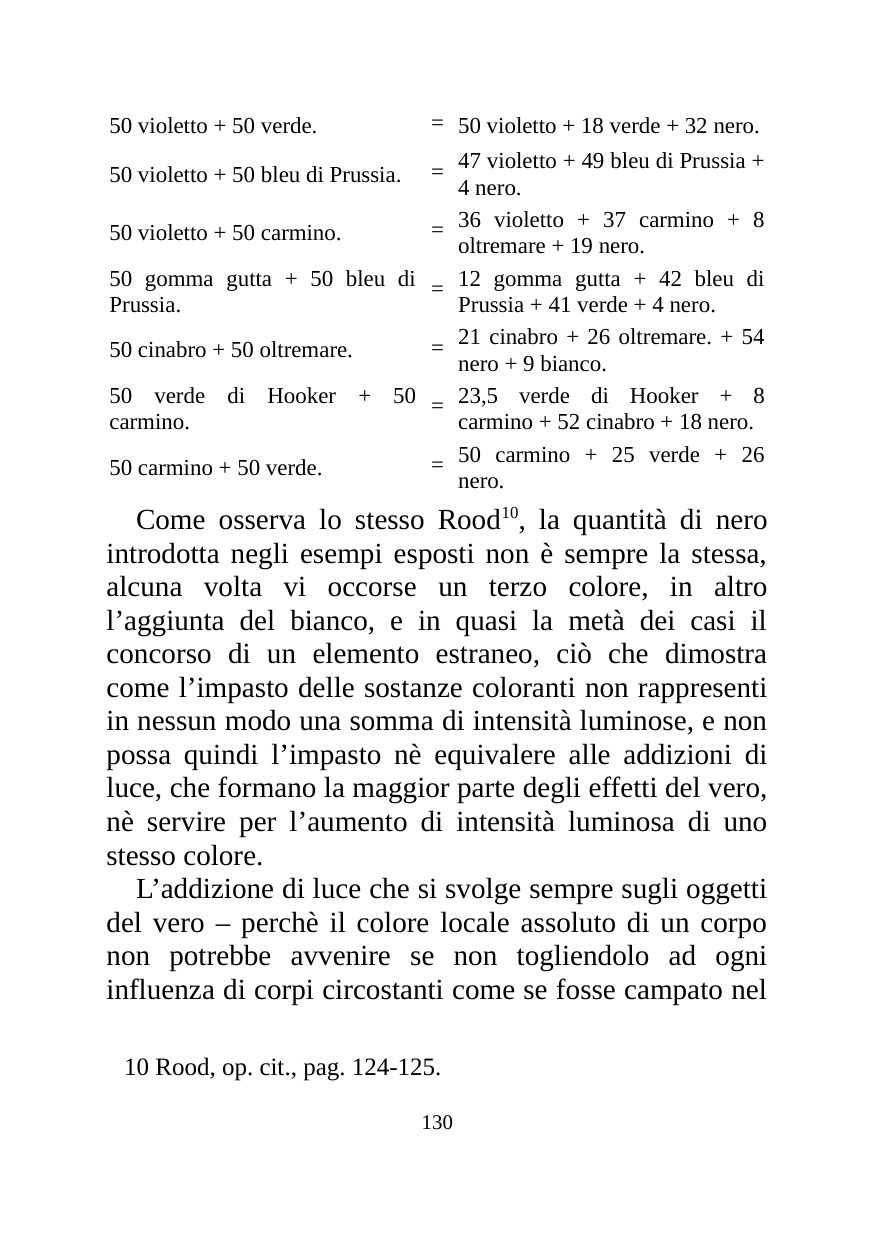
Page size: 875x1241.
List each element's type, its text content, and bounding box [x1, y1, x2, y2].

table_cell 36 violetto + 37 carmino + 8 oltremare + 19 nero. [449, 204, 768, 262]
table_cell = [425, 146, 449, 203]
text Come osserva lo stesso Rood, la quantità di nero introdotta negli esempi esposti non è sempre la stessa, alcuna volta vi occorse un terzo colore, in altro l’aggiunta del bianco, e in quasi la metà dei casi il concorso di un elemento estraneo, ciò che dimostra come l’impasto delle sostanze coloranti non rappresenti in nessun modo una somma di intensità luminose, e non possa quindi l’impasto nè equivalere alle addizioni di luce, che formano la maggior parte degli effetti del vero, nè servire per l’aumento di intensità luminosa di uno stesso colore. [106, 502, 768, 871]
table_cell 50 violetto + 50 bleu di Prussia. [106, 146, 425, 203]
table_cell = [425, 204, 449, 262]
table_cell 12 gomma gutta + 42 bleu di Prussia + 41 verde + 4 nero. [449, 263, 768, 320]
text L’addizione di luce che si svolge sempre sugli oggetti del vero – perchè il colore locale assoluto di un corpo non potrebbe avvenire se non togliendolo ad ogni influenza di corpi circostanti come se fosse campato nel [106, 871, 768, 1005]
table_cell 50 carmino + 25 verde + 26 nero. [449, 439, 768, 496]
table_cell 50 verde di Hooker + 50 carmino. [106, 380, 425, 438]
table_cell 50 gomma gutta + 50 bleu di Prussia. [106, 263, 425, 320]
table_cell 50 cinabro + 50 oltremare. [106, 321, 425, 379]
table_cell = [425, 439, 449, 496]
table_cell = [425, 107, 449, 144]
table_cell 50 carmino + 50 verde. [106, 439, 425, 496]
table_cell 50 violetto + 50 carmino. [106, 204, 425, 262]
table_cell 21 cinabro + 26 oltremare. + 54 nero + 9 bianco. [449, 321, 768, 379]
table_cell = [425, 263, 449, 320]
table_cell 23,5 verde di Hooker + 8 carmino + 52 cinabro + 18 nero. [449, 380, 768, 438]
text Rood, op. cit., pag. 124-125. [106, 1052, 768, 1080]
table_cell 50 violetto + 50 verde. [106, 107, 425, 144]
table_cell = [425, 380, 449, 438]
table_cell 50 violetto + 18 verde + 32 nero. [449, 107, 768, 144]
table_cell 47 violetto + 49 bleu di Prussia + 4 nero. [449, 146, 768, 203]
table_cell = [425, 321, 449, 379]
